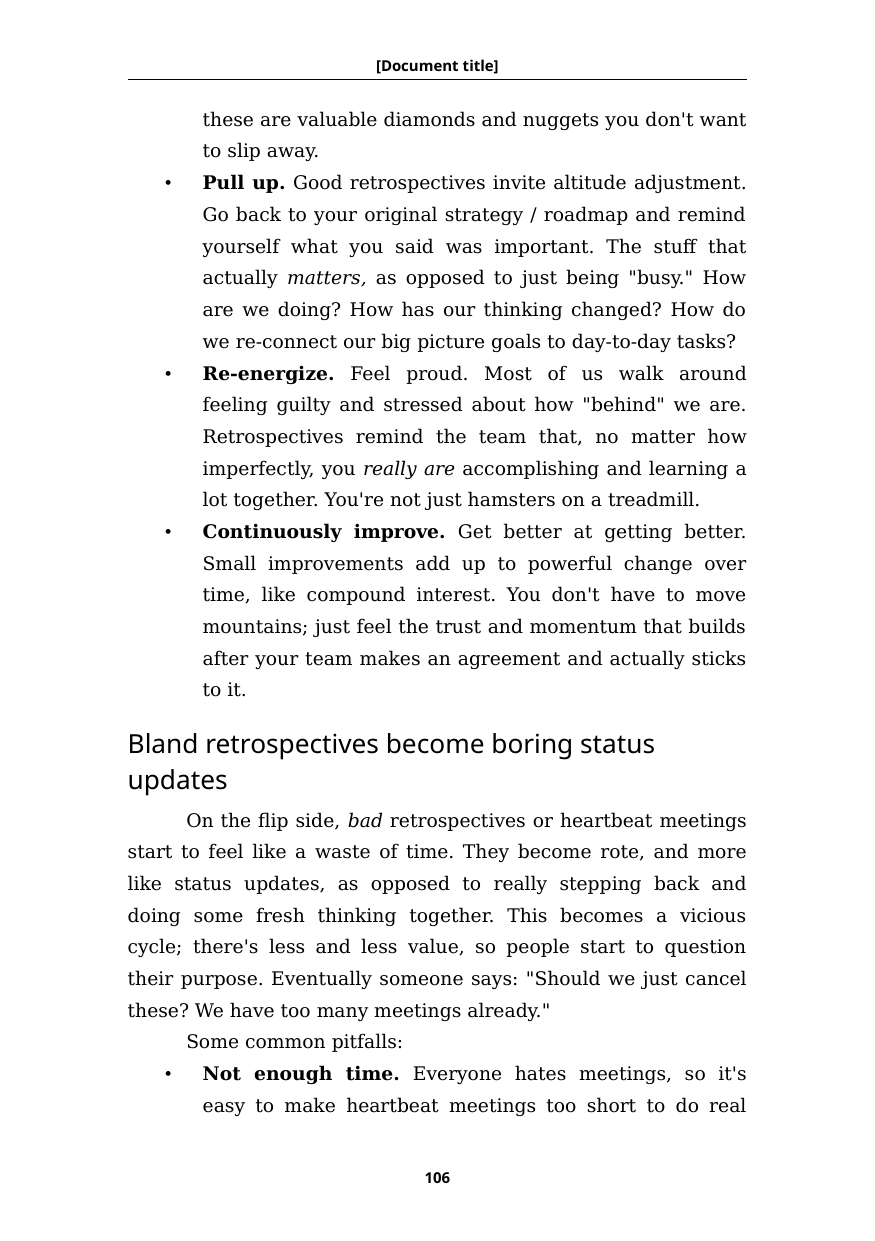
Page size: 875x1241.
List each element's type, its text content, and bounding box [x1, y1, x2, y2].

list Re-energize. Feel proud. Most of us walk around feeling guilty and stressed about how "behind" we are. Retrospectives remind the team that, no matter how imperfectly, you really are accomplishing and learning a lot together. You're not just hamsters on a treadmill. [165, 362, 747, 511]
text On the flip side, bad retrospectives or heartbeat meetings start to feel like a waste of time. They become rote, and more like status updates, as opposed to really stepping back and doing some fresh thinking together. This becomes a vicious cycle; there's less and less value, so people start to question their purpose. Eventually someone says: "Should we just cancel these? We have too many meetings already." [127, 809, 747, 1021]
list these are valuable diamonds and nuggets you don't want to slip away. [165, 109, 747, 162]
list Pull up. Good retrospectives invite altitude adjustment. Go back to your original strategy / roadmap and remind yourself what you said was important. The stuff that actually matters, as opposed to just being "busy." How are we doing? How has our thinking changed? How do we re-connect our big picture goals to day-to-day tasks? [165, 172, 747, 352]
text Some common pitfalls: [127, 1031, 747, 1053]
list Continuously improve. Get better at getting better. Small improvements add up to powerful change over time, like compound interest. You don't have to move mountains; just feel the trust and momentum that builds after your team makes an agreement and actually sticks to it. [165, 521, 747, 701]
subtitle Bland retrospectives become boring status updates [127, 726, 747, 797]
list Not enough time. Everyone hates meetings, so it's easy to make heartbeat meetings too short to do real [165, 1063, 747, 1117]
